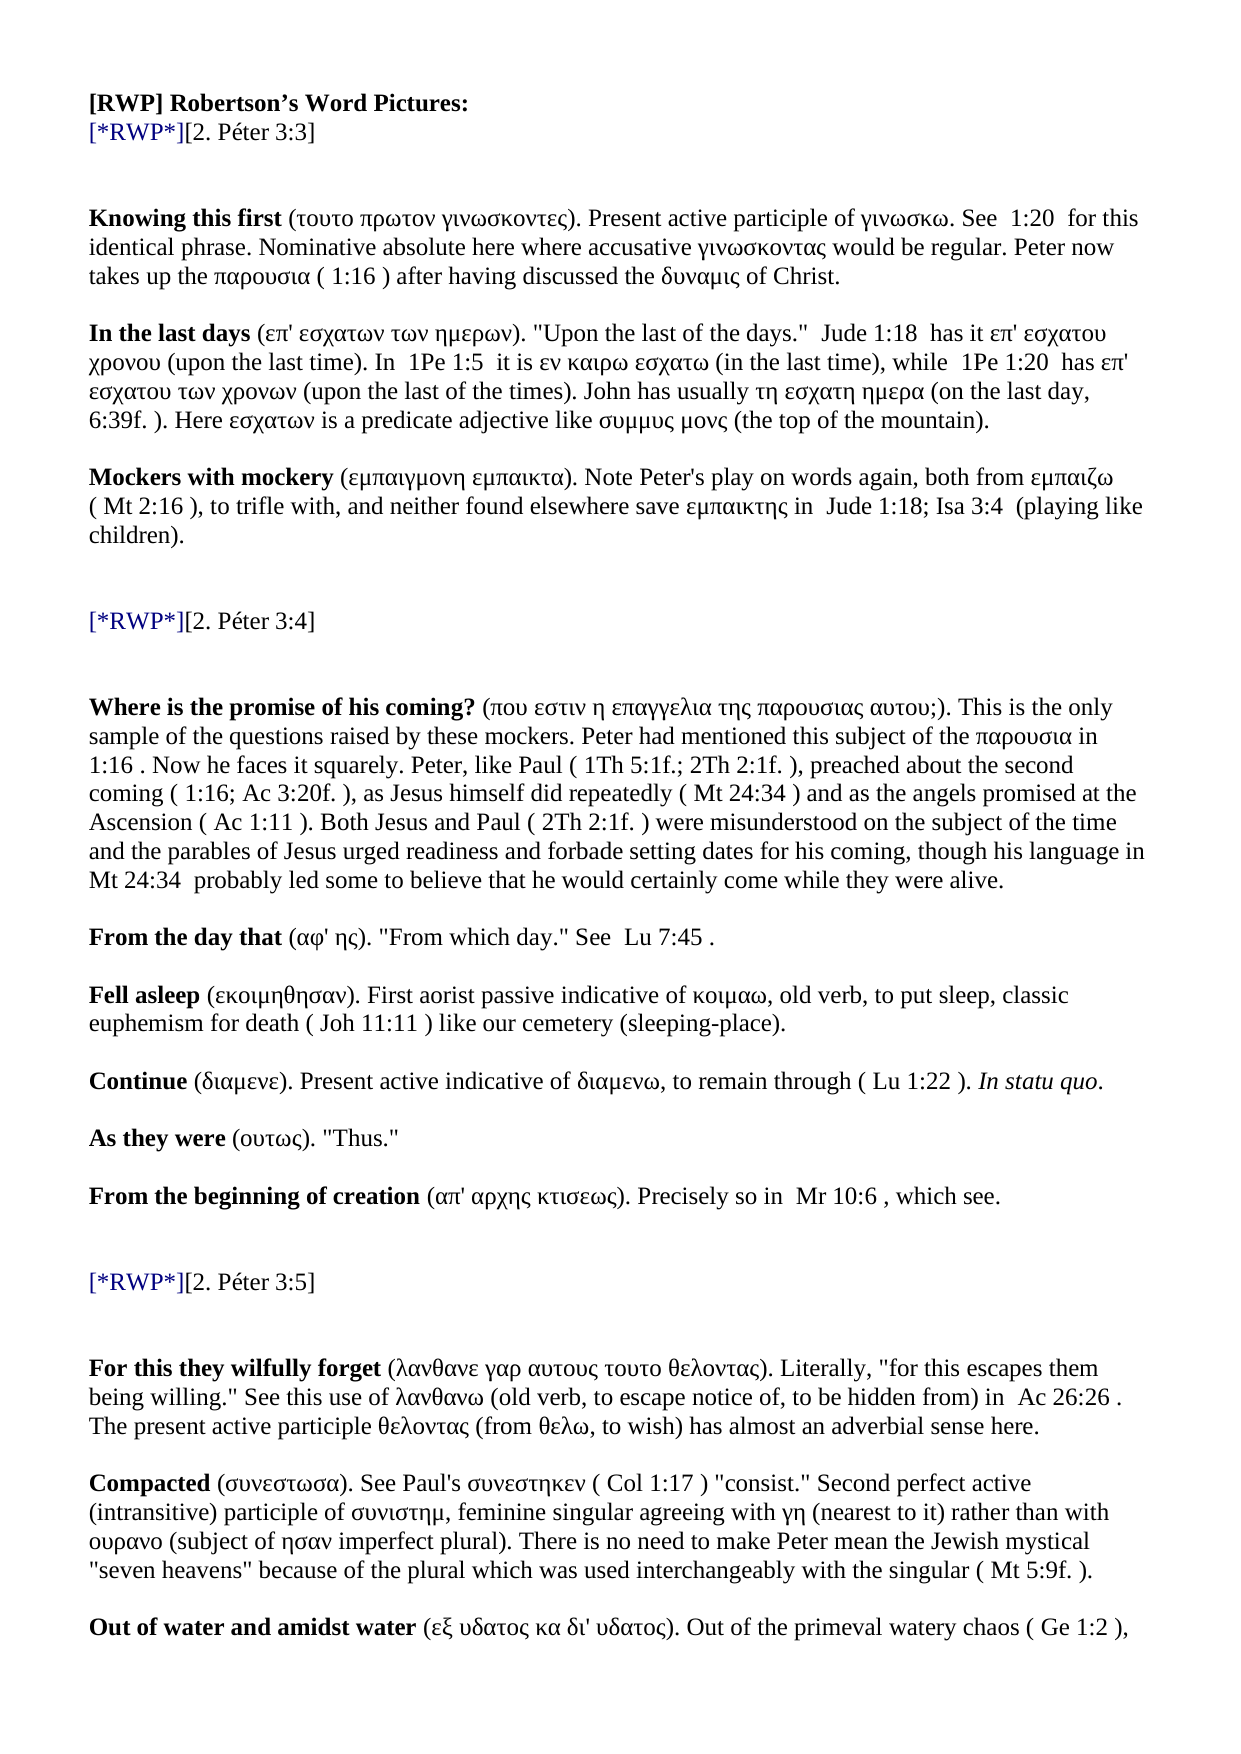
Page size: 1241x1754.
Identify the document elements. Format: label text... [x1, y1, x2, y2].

text [RWP] Robertson’s Word Pictures: [88, 88, 1152, 117]
text [*RWP*][2. Péter 3:3] Knowing this first (τουτο πρωτον γινωσκοντες). Present active participle of γινωσκω. See 1:20 for this identical phrase. Nominative absolute here where accusative γινωσκοντας would be regular. Peter now takes up the παρουσια ( 1:16 ) after having discussed the δυναμις of Christ. In the last days (επ' εσχατων των ημερων). "Upon the last of the days." Jude 1:18 has it επ' εσχατου χρονου (upon the last time). In 1Pe 1:5 it is εν καιρω εσχατω (in the last time), while 1Pe 1:20 has επ' εσχατου των χρονων (upon the last of the times). John has usually τη εσχατη ημερα (on the last day, 6:39f. ). Here εσχατων is a predicate adjective like συμμυς μονς (the top of the mountain). Mockers with mockery (εμπαιγμονη εμπαικτα). Note Peter's play on words again, both from εμπαιζω ( Mt 2:16 ), to trifle with, and neither found elsewhere save εμπαικτης in Jude 1:18; Isa 3:4 (playing like children). [88, 117, 1152, 606]
text [*RWP*][2. Péter 3:4] Where is the promise of his coming? (που εστιν η επαγγελια της παρουσιας αυτου;). This is the only sample of the questions raised by these mockers. Peter had mentioned this subject of the παρουσια in 1:16 . Now he faces it squarely. Peter, like Paul ( 1Th 5:1f.; 2Th 2:1f. ), preached about the second coming ( 1:16; Ac 3:20f. ), as Jesus himself did repeatedly ( Mt 24:34 ) and as the angels promised at the Ascension ( Ac 1:11 ). Both Jesus and Paul ( 2Th 2:1f. ) were misunderstood on the subject of the time and the parables of Jesus urged readiness and forbade setting dates for his coming, though his language in Mt 24:34 probably led some to believe that he would certainly come while they were alive. From the day that (αφ' ης). "From which day." See Lu 7:45 . Fell asleep (εκοιμηθησαν). First aorist passive indicative of κοιμαω, old verb, to put sleep, classic euphemism for death ( Joh 11:11 ) like our cemetery (sleeping-place). Continue (διαμενε). Present active indicative of διαμενω, to remain through ( Lu 1:22 ). In statu quo. As they were (ουτως). "Thus." From the beginning of creation (απ' αρχης κτισεως). Precisely so in Mr 10:6 , which see. [88, 606, 1152, 1267]
text [*RWP*][2. Péter 3:5] For this they wilfully forget (λανθανε γαρ αυτους τουτο θελοντας). Literally, "for this escapes them being willing." See this use of λανθανω (old verb, to escape notice of, to be hidden from) in Ac 26:26 . The present active participle θελοντας (from θελω, to wish) has almost an adverbial sense here. Compacted (συνεστωσα). See Paul's συνεστηκεν ( Col 1:17 ) "consist." Second perfect active (intransitive) participle of συνιστημ, feminine singular agreeing with γη (nearest to it) rather than with ουρανο (subject of ησαν imperfect plural). There is no need to make Peter mean the Jewish mystical "seven heavens" because of the plural which was used interchangeably with the singular ( Mt 5:9f. ). Out of water and amidst water (εξ υδατος κα δι' υδατος). Out of the primeval watery chaos ( Ge 1:2 ), [88, 1267, 1152, 1641]
